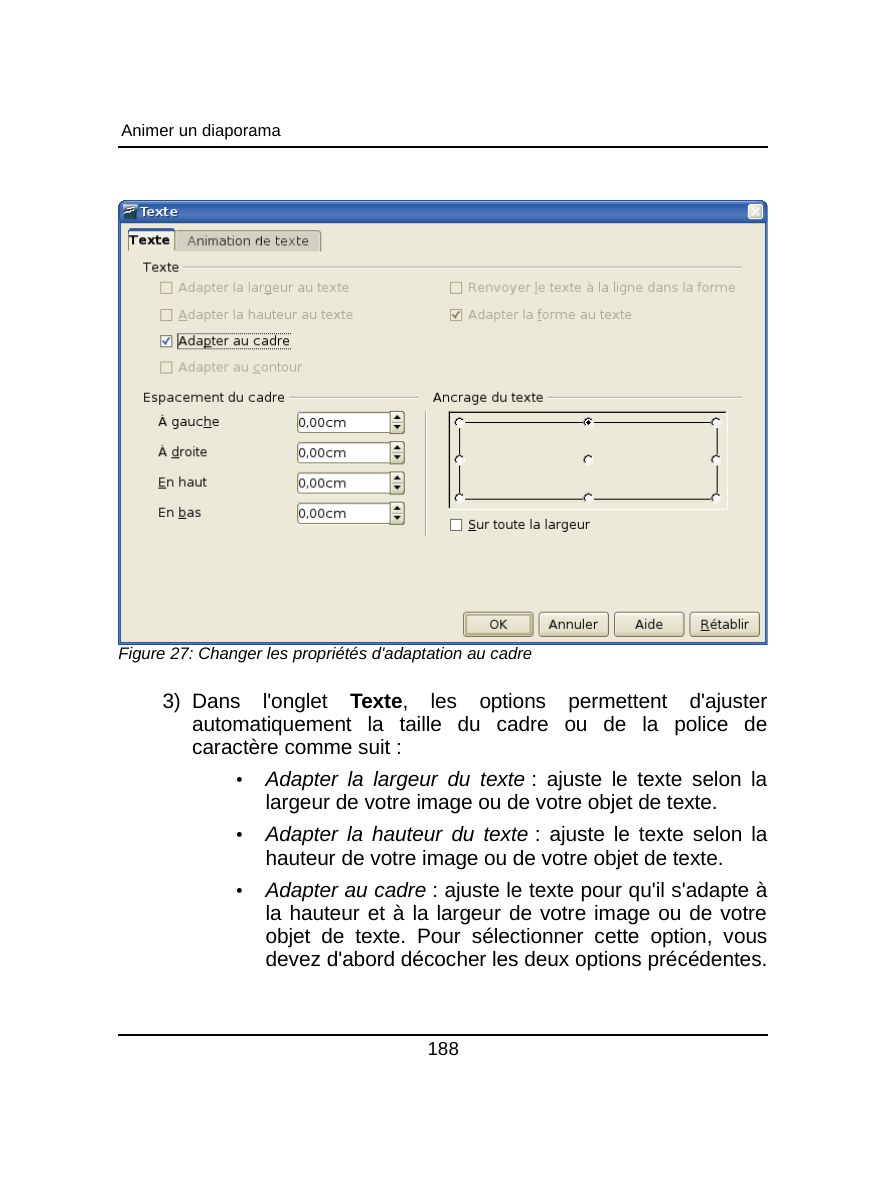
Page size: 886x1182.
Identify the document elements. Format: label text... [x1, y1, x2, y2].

list Adapter la hauteur du texte : ajuste le texte selon la hauteur de votre image ou de votre objet de texte. [236, 823, 768, 869]
picture [118, 200, 768, 645]
list Adapter au cadre : ajuste le texte pour qu'il s'adapte à la hauteur et à la largeur de votre image ou de votre objet de texte. Pour sélectionner cette option, vous devez d'abord décocher les deux options précédentes. [236, 878, 768, 971]
list [162, 177, 768, 200]
list Dans l'onglet Texte, les options permettent d'ajuster automatiquement la taille du cadre ou de la police de caractère comme suit : [118, 663, 768, 759]
list Adapter la largeur du texte : ajuste le texte selon la largeur de votre image ou de votre objet de texte. [236, 768, 768, 814]
list Figure 27: Changer les propriétés d'adaptation au cadre [118, 645, 768, 663]
